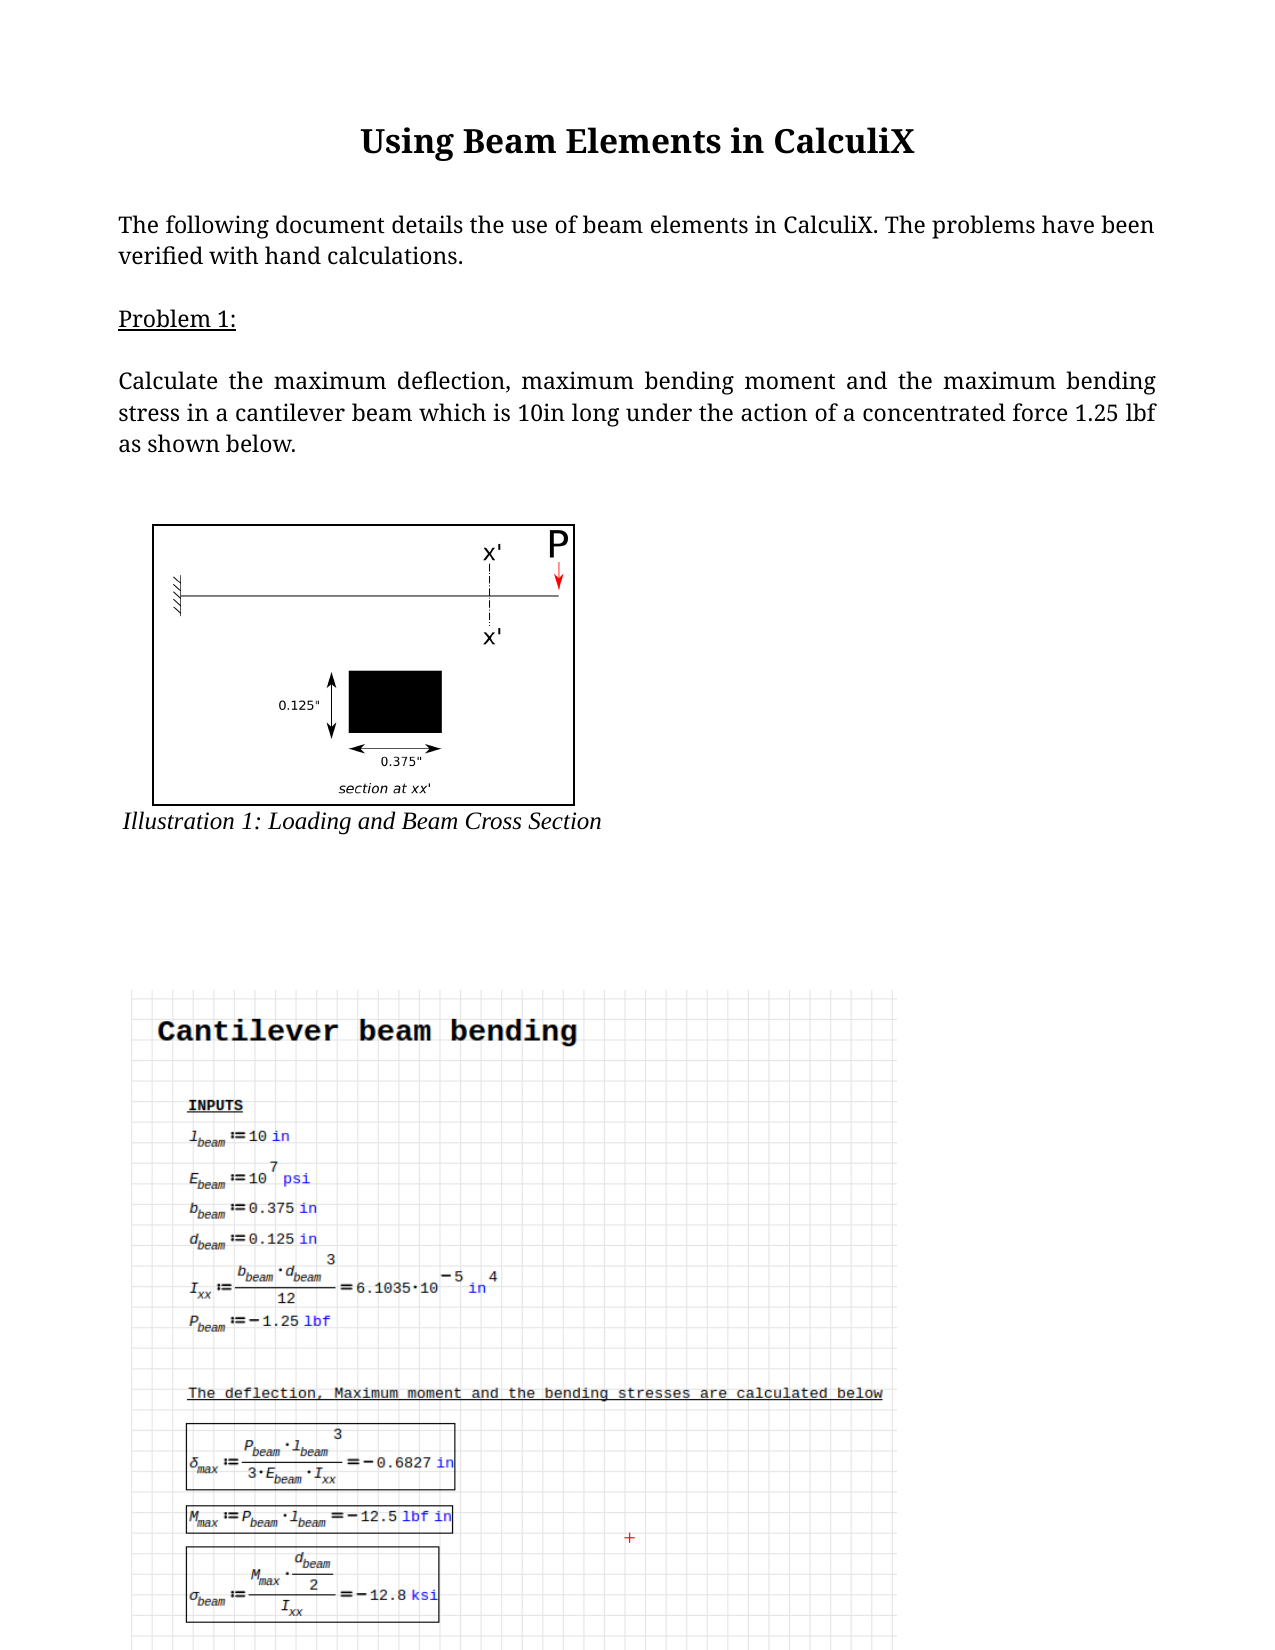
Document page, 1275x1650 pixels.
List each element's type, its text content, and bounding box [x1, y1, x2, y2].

text Problem 1: [118, 303, 1157, 334]
text Calculate the maximum deflection, maximum bending moment and the maximum bending stress in a cantilever beam which is 10in long under the action of a concentrated force 1.25 lbf as shown below. [118, 365, 1157, 459]
picture [154, 526, 401, 804]
text Illustration 1: Loading and Beam Cross Section [120, 524, 607, 835]
picture [120, 990, 637, 1650]
text Using Beam Elements in CalculiX [118, 118, 1157, 163]
text The following document details the use of beam elements in CalculiX. The problems have been verified with hand calculations. [118, 209, 1157, 271]
